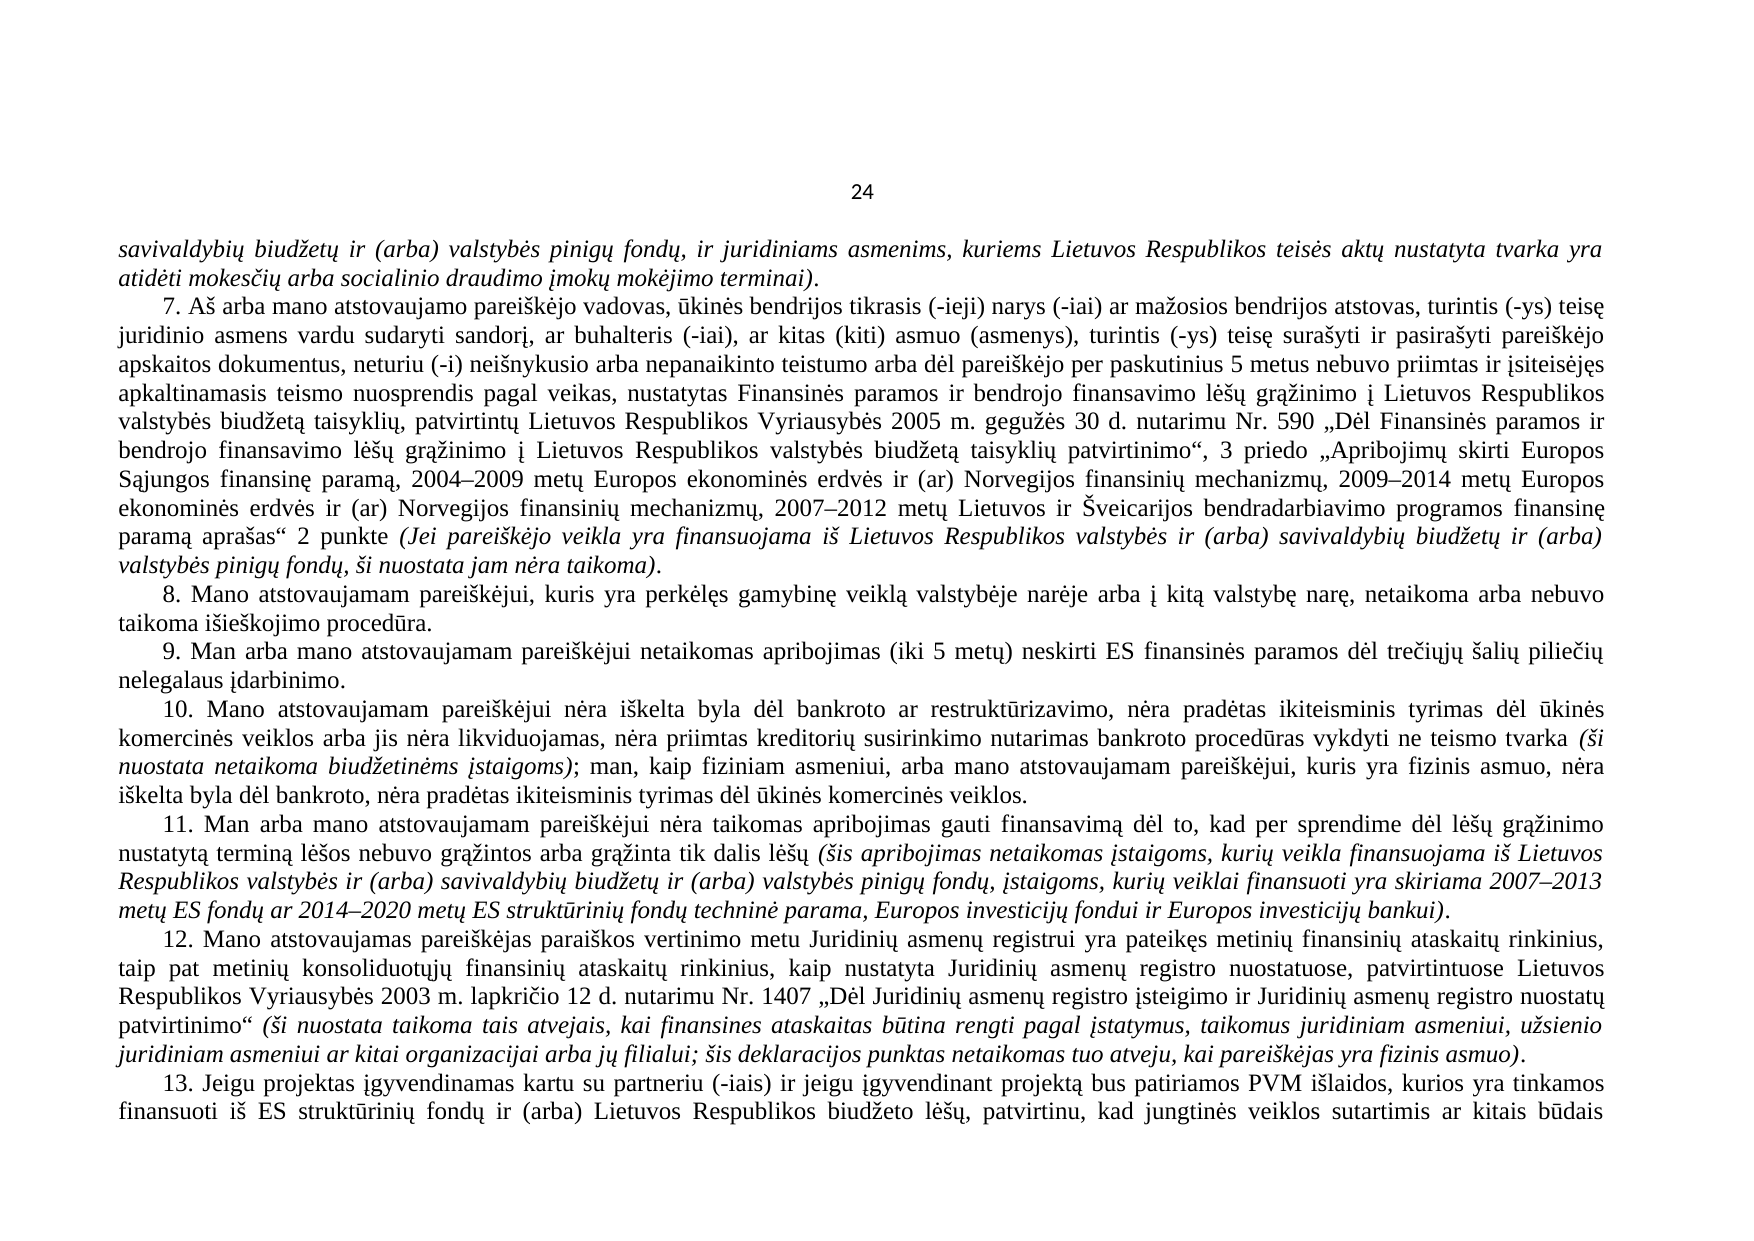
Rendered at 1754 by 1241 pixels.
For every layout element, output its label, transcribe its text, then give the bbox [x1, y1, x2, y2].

text 13. Jeigu projektas įgyvendinamas kartu su partneriu (-iais) ir jeigu įgyvendinant projektą bus patiriamos PVM išlaidos, kurios yra tinkamos finansuoti iš ES struktūrinių fondų ir (arba) Lietuvos Respublikos biudžeto lėšų, patvirtinu, kad jungtinės veiklos sutartimis ar kitais būdais [118, 1068, 1606, 1125]
text savivaldybių biudžetų ir (arba) valstybės pinigų fondų, ir juridiniams asmenims, kuriems Lietuvos Respublikos teisės aktų nustatyta tvarka yra atidėti mokesčių arba socialinio draudimo įmokų mokėjimo terminai). [118, 234, 1606, 291]
text 10. Mano atstovaujamam pareiškėjui nėra iškelta byla dėl bankroto ar restruktūrizavimo, nėra pradėtas ikiteisminis tyrimas dėl ūkinės komercinės veiklos arba jis nėra likviduojamas, nėra priimtas kreditorių susirinkimo nutarimas bankroto procedūras vykdyti ne teismo tvarka (ši nuostata netaikoma biudžetinėms įstaigoms); man, kaip fiziniam asmeniui, arba mano atstovaujamam pareiškėjui, kuris yra fizinis asmuo, nėra iškelta byla dėl bankroto, nėra pradėtas ikiteisminis tyrimas dėl ūkinės komercinės veiklos. [118, 694, 1606, 809]
text 7. Aš arba mano atstovaujamo pareiškėjo vadovas, ūkinės bendrijos tikrasis (-ieji) narys (-iai) ar mažosios bendrijos atstovas, turintis (-ys) teisę juridinio asmens vardu sudaryti sandorį, ar buhalteris (-iai), ar kitas (kiti) asmuo (asmenys), turintis (-ys) teisę surašyti ir pasirašyti pareiškėjo apskaitos dokumentus, neturiu (-i) neišnykusio arba nepanaikinto teistumo arba dėl pareiškėjo per paskutinius 5 metus nebuvo priimtas ir įsiteisėjęs apkaltinamasis teismo nuosprendis pagal veikas, nustatytas Finansinės paramos ir bendrojo finansavimo lėšų grąžinimo į Lietuvos Respublikos valstybės biudžetą taisyklių, patvirtintų Lietuvos Respublikos Vyriausybės 2005 m. gegužės 30 d. nutarimu Nr. 590 „Dėl Finansinės paramos ir bendrojo finansavimo lėšų grąžinimo į Lietuvos Respublikos valstybės biudžetą taisyklių patvirtinimo“, 3 priedo „Apribojimų skirti Europos Sąjungos finansinę paramą, 2004–2009 metų Europos ekonominės erdvės ir (ar) Norvegijos finansinių mechanizmų, 2009–2014 metų Europos ekonominės erdvės ir (ar) Norvegijos finansinių mechanizmų, 2007–2012 metų Lietuvos ir Šveicarijos bendradarbiavimo programos finansinę paramą aprašas“ 2 punkte (Jei pareiškėjo veikla yra finansuojama iš Lietuvos Respublikos valstybės ir (arba) savivaldybių biudžetų ir (arba) valstybės pinigų fondų, ši nuostata jam nėra taikoma). [118, 291, 1606, 579]
text 9. Man arba mano atstovaujamam pareiškėjui netaikomas apribojimas (iki 5 metų) neskirti ES finansinės paramos dėl trečiųjų šalių piliečių nelegalaus įdarbinimo. [118, 636, 1606, 694]
text 8. Mano atstovaujamam pareiškėjui, kuris yra perkėlęs gamybinę veiklą valstybėje narėje arba į kitą valstybę narę, netaikoma arba nebuvo taikoma išieškojimo procedūra. [118, 579, 1606, 636]
text 12. Mano atstovaujamas pareiškėjas paraiškos vertinimo metu Juridinių asmenų registrui yra pateikęs metinių finansinių ataskaitų rinkinius, taip pat metinių konsoliduotųjų finansinių ataskaitų rinkinius, kaip nustatyta Juridinių asmenų registro nuostatuose, patvirtintuose Lietuvos Respublikos Vyriausybės 2003 m. lapkričio 12 d. nutarimu Nr. 1407 „Dėl Juridinių asmenų registro įsteigimo ir Juridinių asmenų registro nuostatų patvirtinimo“ (ši nuostata taikoma tais atvejais, kai finansines ataskaitas būtina rengti pagal įstatymus, taikomus juridiniam asmeniui, užsienio juridiniam asmeniui ar kitai organizacijai arba jų filialui; šis deklaracijos punktas netaikomas tuo atveju, kai pareiškėjas yra fizinis asmuo). [118, 924, 1606, 1068]
text 11. Man arba mano atstovaujamam pareiškėjui nėra taikomas apribojimas gauti finansavimą dėl to, kad per sprendime dėl lėšų grąžinimo nustatytą terminą lėšos nebuvo grąžintos arba grąžinta tik dalis lėšų (šis apribojimas netaikomas įstaigoms, kurių veikla finansuojama iš Lietuvos Respublikos valstybės ir (arba) savivaldybių biudžetų ir (arba) valstybės pinigų fondų, įstaigoms, kurių veiklai finansuoti yra skiriama 2007–2013 metų ES fondų ar 2014–2020 metų ES struktūrinių fondų techninė parama, Europos investicijų fondui ir Europos investicijų bankui). [118, 809, 1606, 924]
